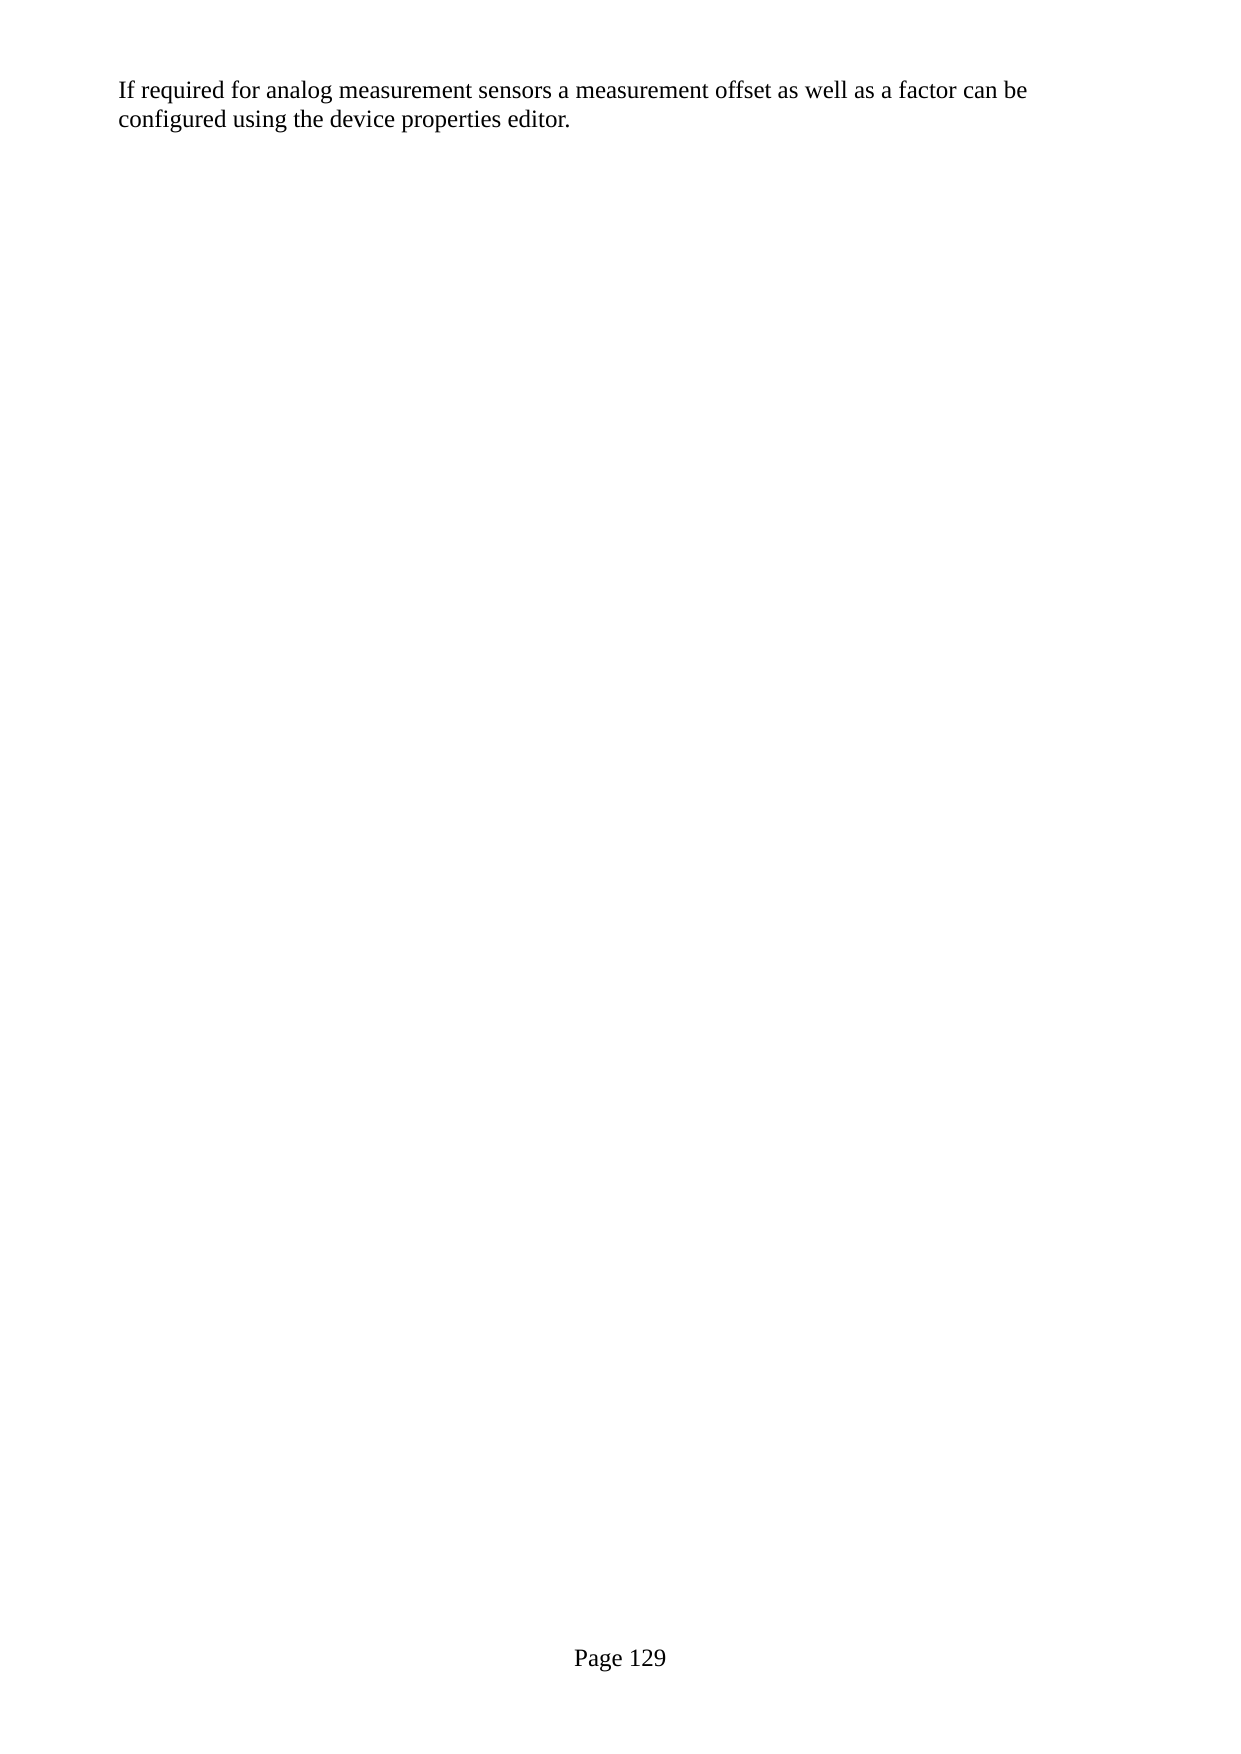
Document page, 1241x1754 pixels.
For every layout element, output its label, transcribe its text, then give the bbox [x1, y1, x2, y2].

text If required for analog measurement sensors a measurement offset as well as a factor can be configured using the device properties editor. [118, 75, 1122, 132]
